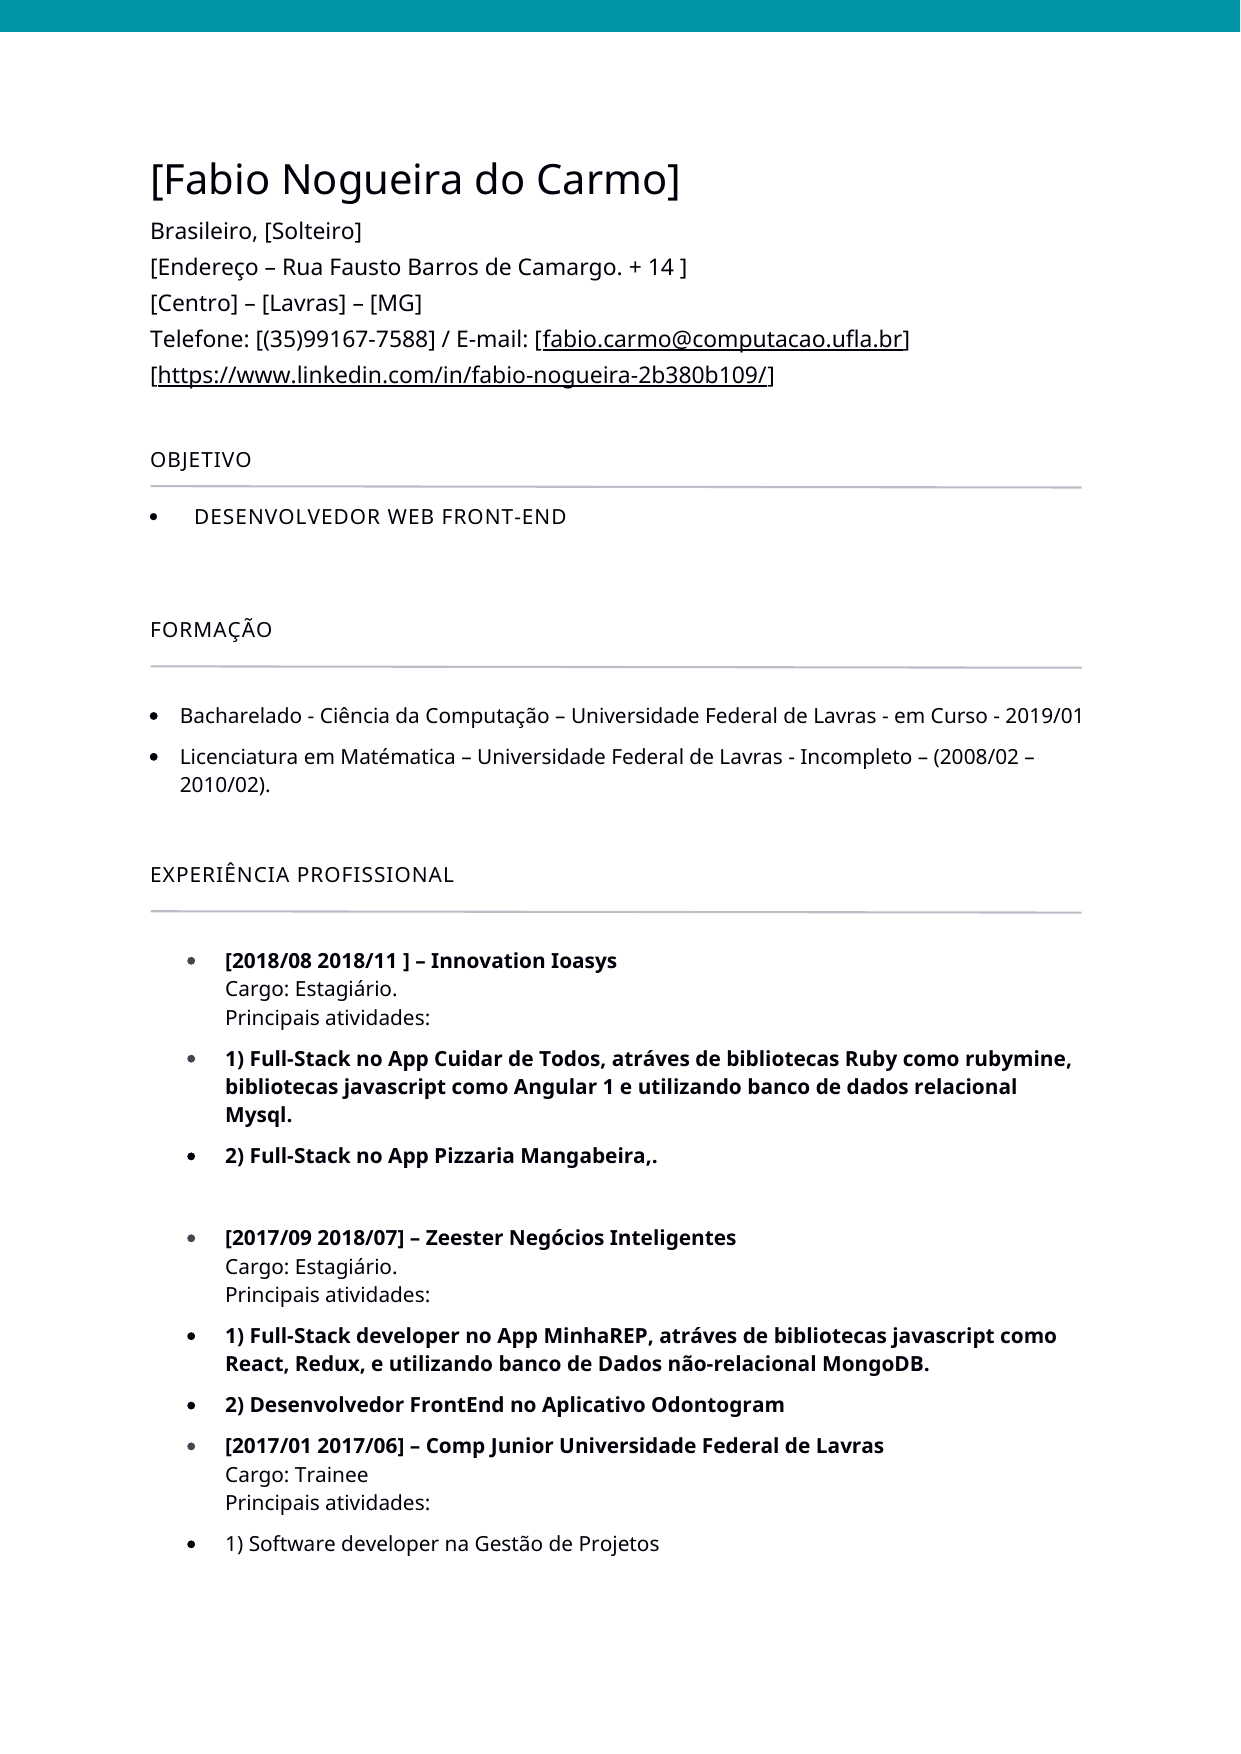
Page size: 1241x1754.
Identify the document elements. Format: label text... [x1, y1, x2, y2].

list [2017/09 2018/07] – Zeester Negócios Inteligentes Cargo: Estagiário. Principais atividades: [187, 1223, 1090, 1309]
list 2) Desenvolvedor FrontEnd no Aplicativo Odontogram [187, 1391, 1090, 1419]
text Brasileiro, [Solteiro] [Endereço – Rua Fausto Barros de Camargo. + 14 ] [Centro] – [Lavras] – [MG] Telefone: [(35)99167-7588] / E-mail: [fabio.carmo@computacao.ufla.br] [https://www.linkedin.com/in/fabio-nogueira-2b380b109/] [150, 215, 1090, 420]
list Desenvolvedor WEB Front-END [150, 502, 1090, 530]
list 2) Full-Stack no App Pizzaria Mangabeira,. [187, 1141, 1090, 1170]
picture [0, 0, 1241, 32]
text EXPERIÊNCIA PROFISSIONAL [150, 861, 1090, 889]
list Licenciatura em Matématica – Universidade Federal de Lavras - Incompleto – (2008/02 – 2010/02). [150, 742, 1090, 799]
text objetivo [150, 445, 1090, 473]
text FORMAÇÃO [150, 616, 1090, 644]
list Bacharelado - Ciência da Computação – Universidade Federal de Lavras - em Curso - 2019/01 [150, 701, 1090, 729]
list [2017/01 2017/06] – Comp Junior Universidade Federal de Lavras Cargo: Trainee Principais atividades: [187, 1431, 1090, 1517]
text [Fabio Nogueira do Carmo] [150, 150, 1090, 207]
list 1) Software developer na Gestão de Projetos [187, 1529, 1090, 1558]
list [2018/08 2018/11 ] – Innovation Ioasys Cargo: Estagiário. Principais atividades: [187, 946, 1090, 1031]
list 1) Full-Stack no App Cuidar de Todos, atráves de bibliotecas Ruby como rubymine, bibliotecas javascript como Angular 1 e utilizando banco de dados relacional Mysql. [187, 1044, 1090, 1129]
list 1) Full-Stack developer no App MinhaREP, atráves de bibliotecas javascript como React, Redux, e utilizando banco de Dados não-relacional MongoDB. [187, 1321, 1090, 1378]
